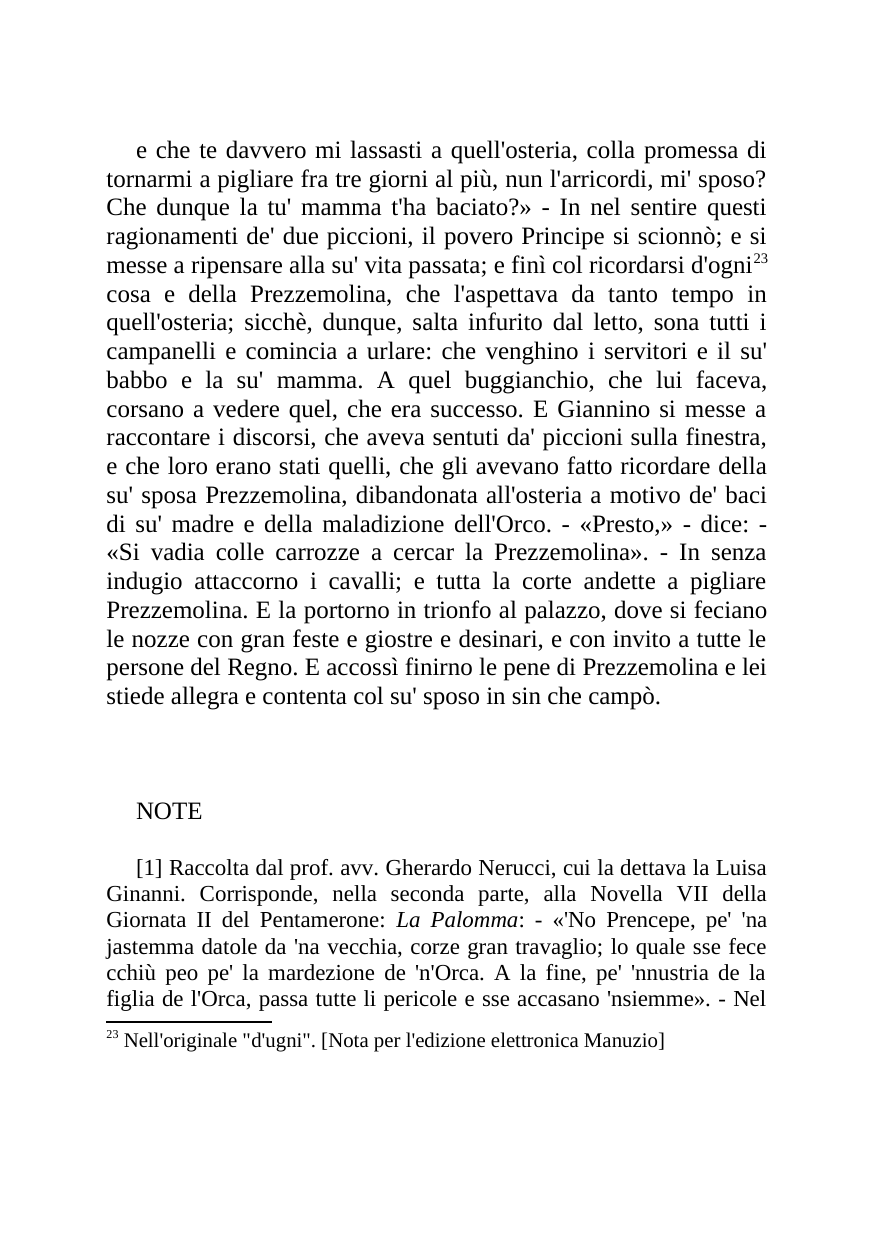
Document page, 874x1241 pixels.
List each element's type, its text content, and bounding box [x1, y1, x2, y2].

text [1] Raccolta dal prof. avv. Gherardo Nerucci, cui la dettava la Luisa Ginanni. Corrisponde, nella seconda parte, alla Novella VII della Giornata II del Pentamerone: La Palomma: - «'No Prencepe, pe' 'na jastemma datole da 'na vecchia, corze gran travaglio; lo quale sse fece cchiù peo pe' la mardezione de 'n'Orca. A la fine, pe' 'nnustria de la figlia de l'Orca, passa tutte li pericole e sse accasano 'nsiemme». - Nel [106, 854, 768, 1012]
text NOTE [106, 796, 768, 825]
text e che te davvero mi lassasti a quell'osteria, colla promessa di tornarmi a pigliare fra tre giorni al più, nun l'arricordi, mi' sposo? Che dunque la tu' mamma t'ha baciato?» - In nel sentire questi ragionamenti de' due piccioni, il povero Principe si scionnò; e si messe a ripensare alla su' vita passata; e finì col ricordarsi d'ogni cosa e della Prezzemolina, che l'aspettava da tanto tempo in quell'osteria; sicchè, dunque, salta infurito dal letto, sona tutti i campanelli e comincia a urlare: che venghino i servitori e il su' babbo e la su' mamma. A quel buggianchio, che lui faceva, corsano a vedere quel, che era successo. E Giannino si messe a raccontare i discorsi, che aveva sentuti da' piccioni sulla finestra, e che loro erano stati quelli, che gli avevano fatto ricordare della su' sposa Prezzemolina, dibandonata all'osteria a motivo de' baci di su' madre e della maladizione dell'Orco. - «Presto,» - dice: - «Si vadia colle carrozze a cercar la Prezzemolina». - In senza indugio attaccorno i cavalli; e tutta la corte andette a pigliare Prezzemolina. E la portorno in trionfo al palazzo, dove si feciano le nozze con gran feste e giostre e desinari, e con invito a tutte le persone del Regno. E accossì finirno le pene di Prezzemolina e lei stiede allegra e contenta col su' sposo in sin che campò. [106, 135, 768, 710]
text Nell'originale "d'ugni". [Nota per l'edizione elettronica Manuzio] [106, 1028, 768, 1052]
